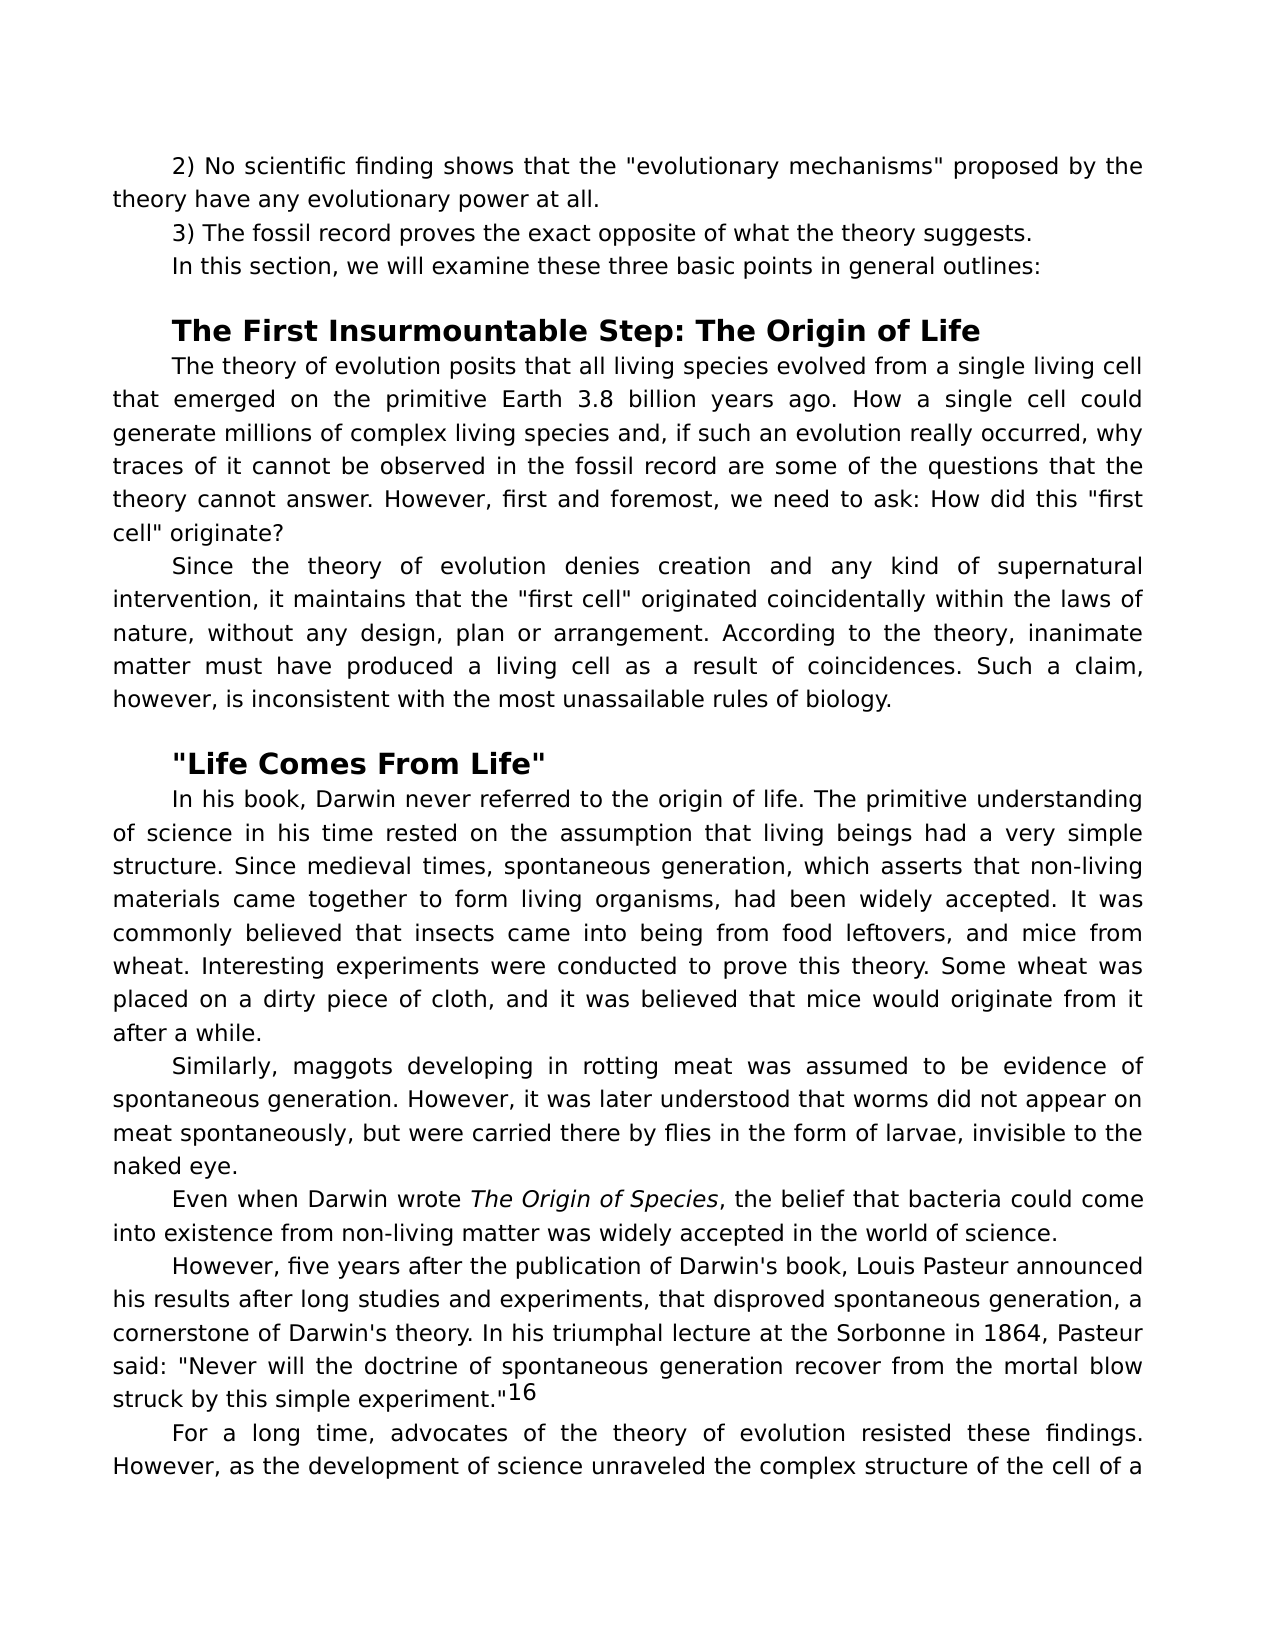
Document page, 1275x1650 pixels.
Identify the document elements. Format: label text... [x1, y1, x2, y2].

text In this section, we will examine these three basic points in general outlines: [112, 248, 1145, 281]
text Similarly, maggots developing in rotting meat was assumed to be evidence of spontaneous generation. However, it was later understood that worms did not appear on meat spontaneously, but were carried there by flies in the form of larvae, invisible to the naked eye. [112, 1048, 1145, 1181]
text Since the theory of evolution denies creation and any kind of supernatural intervention, it maintains that the "first cell" originated coincidentally within the laws of nature, without any design, plan or arrangement. According to the theory, inanimate matter must have produced a living cell as a result of coincidences. Such a claim, however, is inconsistent with the most unassailable rules of biology. [112, 548, 1145, 714]
text For a long time, advocates of the theory of evolution resisted these findings. However, as the development of science unraveled the complex structure of the cell of a [112, 1414, 1145, 1481]
text The theory of evolution posits that all living species evolved from a single living cell that emerged on the primitive Earth 3.8 billion years ago. How a single cell could generate millions of complex living species and, if such an evolution really occurred, why traces of it cannot be observed in the fossil record are some of the questions that the theory cannot answer. However, first and foremost, we need to ask: How did this "first cell" originate? [112, 348, 1145, 548]
text However, five years after the publication of Darwin's book, Louis Pasteur announced his results after long studies and experiments, that disproved spontaneous generation, a cornerstone of Darwin's theory. In his triumphal lecture at the Sorbonne in 1864, Pasteur said: "Never will the doctrine of spontaneous generation recover from the mortal blow struck by this simple experiment."16 [112, 1248, 1145, 1414]
text In his book, Darwin never referred to the origin of life. The primitive understanding of science in his time rested on the assumption that living beings had a very simple structure. Since medieval times, spontaneous generation, which asserts that non-living materials came together to form living organisms, had been widely accepted. It was commonly believed that insects came into being from food leftovers, and mice from wheat. Interesting experiments were conducted to prove this theory. Some wheat was placed on a dirty piece of cloth, and it was believed that mice would originate from it after a while. [112, 781, 1145, 1048]
text 2) No scientific finding shows that the "evolutionary mechanisms" proposed by the theory have any evolutionary power at all. [112, 148, 1145, 214]
text 3) The fossil record proves the exact opposite of what the theory suggests. [112, 214, 1145, 248]
text "Life Comes From Life" [112, 748, 1145, 781]
text The First Insurmountable Step: The Origin of Life [112, 314, 1145, 348]
text Even when Darwin wrote The Origin of Species, the belief that bacteria could come into existence from non-living matter was widely accepted in the world of science. [112, 1181, 1145, 1248]
